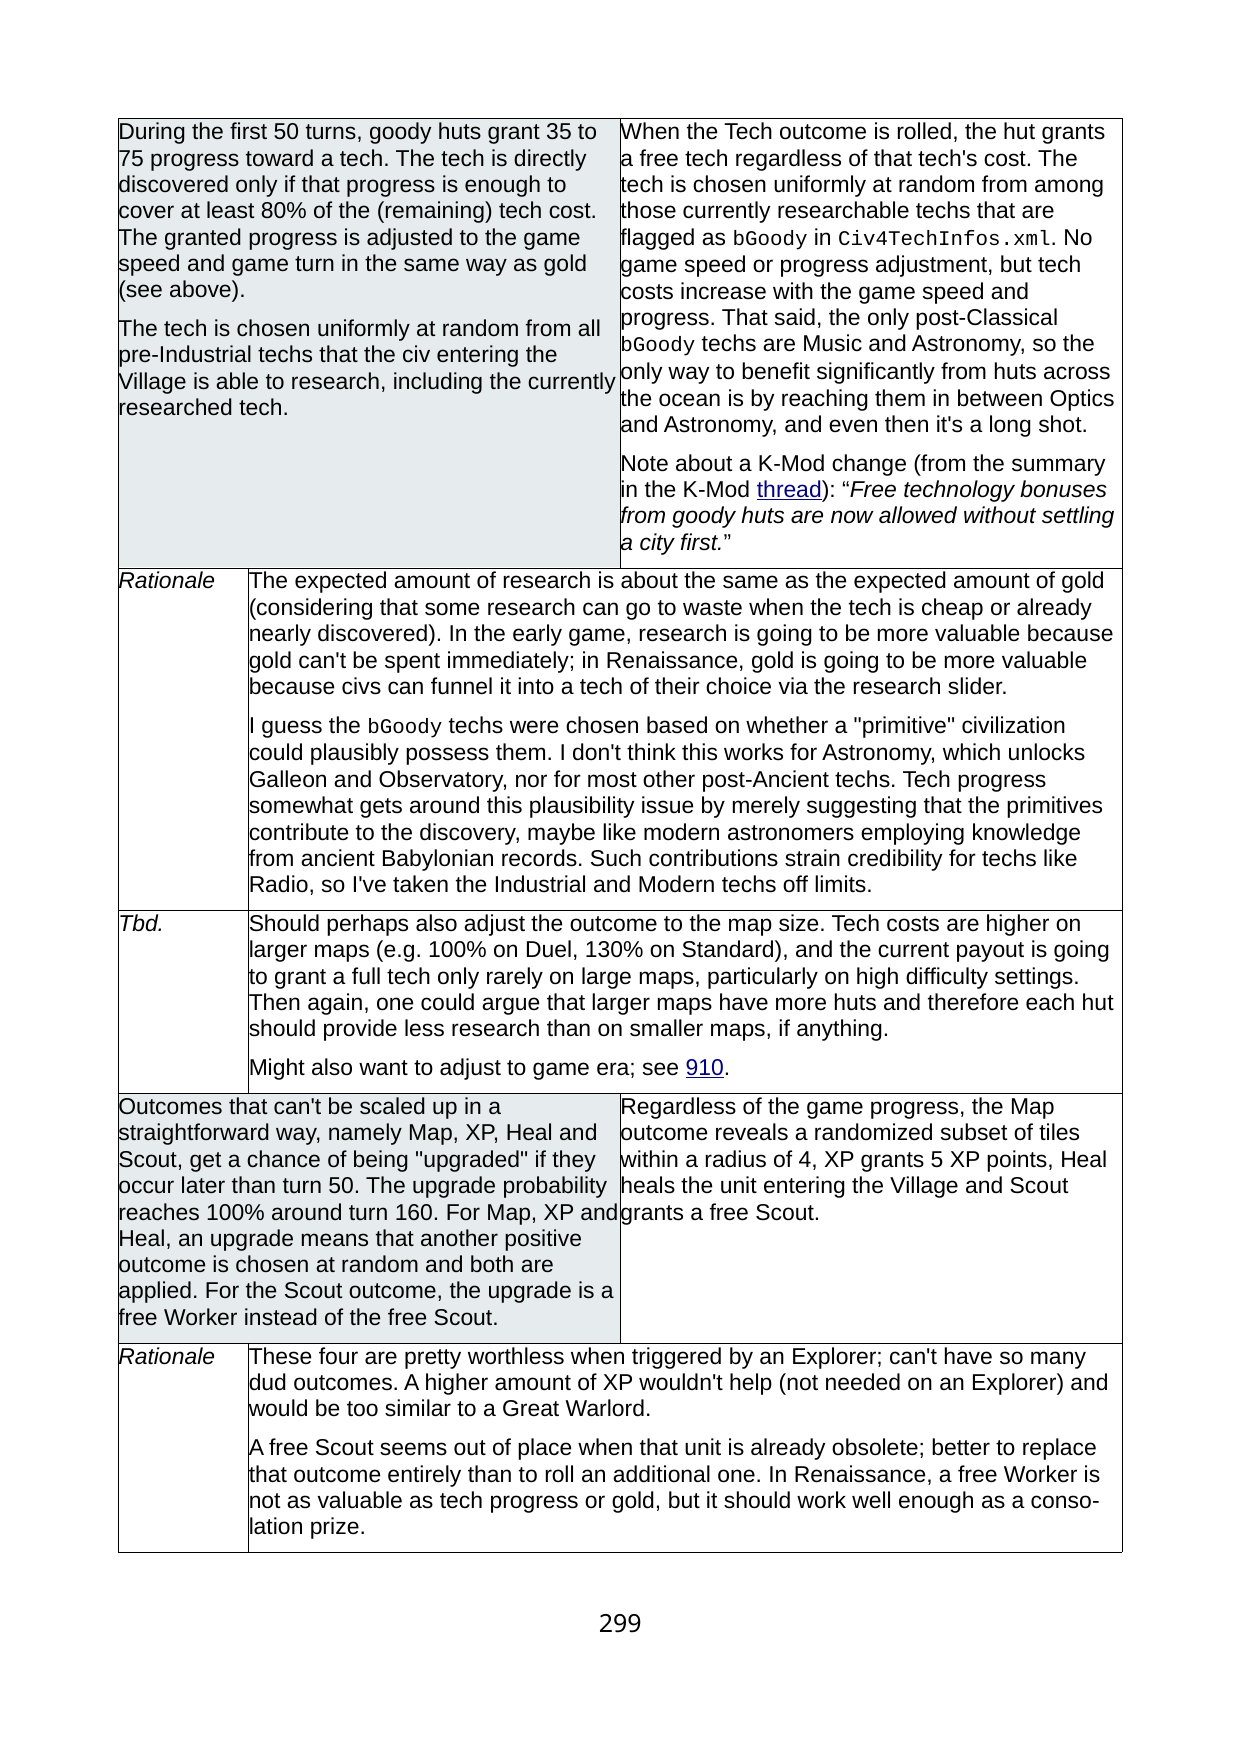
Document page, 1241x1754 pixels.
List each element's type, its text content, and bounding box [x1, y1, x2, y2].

table_cell Rationale [119, 1344, 248, 1552]
table_cell When the Tech outcome is rolled, the hut grants a free tech regardless of that tech's cost. The tech is chosen uniformly at random from among those currently researchable techs that are flagged as bGoody in Civ4TechInfos.xml. No game speed or progress adjustment, but tech costs increase with the game speed and progress. That said, the only post-Classical bGoody techs are Music and Astronomy, so the only way to benefit significantly from huts across the ocean is by reaching them in between Optics and Astronomy, and even then it's a long shot. Note about a K-Mod change (from the summary in the K-Mod thread): “Free technology bonuses from goody huts are now allowed without settling a city first.” [621, 119, 1122, 567]
table_cell Tbd. [119, 911, 248, 1093]
table_cell Outcomes that can't be scaled up in a straightforward way, namely Map, XP, Heal and Scout, get a chance of being "upgraded" if they occur later than turn 50. The upgrade probability reaches 100% around turn 160. For Map, XP and Heal, an upgrade means that another positive outcome is chosen at random and both are applied. For the Scout outcome, the upgrade is a free Worker instead of the free Scout. [119, 1094, 620, 1343]
table_cell During the first 50 turns, goody huts grant 35 to 75 progress toward a tech. The tech is directly discovered only if that progress is enough to cover at least 80% of the (remaining) tech cost. The granted progress is adjusted to the game speed and game turn in the same way as gold (see above). The tech is chosen uniformly at random from all pre-Industrial techs that the civ entering the Village is able to research, including the currently researched tech. [119, 119, 620, 567]
table_cell The expected amount of research is about the same as the expected amount of gold (considering that some research can go to waste when the tech is cheap or already nearly discovered). In the early game, research is going to be more valuable because gold can't be spent immediately; in Renaissance, gold is going to be more valuable because civs can funnel it into a tech of their choice via the research slider. I guess the bGoody techs were chosen based on whether a "primitive" civilization could plausibly possess them. I don't think this works for Astronomy, which unlocks Galleon and Observatory, nor for most other post-Ancient techs. Tech progress somewhat gets around this plausibility issue by merely suggesting that the primitives contribute to the discovery, maybe like modern astronomers employing knowledge from ancient Babylonian records. Such contributions strain credibility for techs like Radio, so I've taken the Industrial and Modern techs off limits. [249, 569, 1122, 910]
table_cell Regardless of the game progress, the Map outcome reveals a randomized subset of tiles within a radius of 4, XP grants 5 XP points, Heal heals the unit entering the Village and Scout grants a free Scout. [621, 1094, 1122, 1343]
table_cell Should perhaps also adjust the outcome to the map size. Tech costs are higher on larger maps (e.g. 100% on Duel, 130% on Standard), and the current payout is going to grant a full tech only rarely on large maps, particularly on high difficulty settings. Then again, one could argue that larger maps have more huts and therefore each hut should provide less research than on smaller maps, if anything. Might also want to adjust to game era; see 910. [249, 911, 1122, 1093]
table_cell Rationale [119, 569, 248, 910]
table_cell These four are pretty worthless when triggered by an Explorer; can't have so many dud outcomes. A higher amount of XP wouldn't help (not needed on an Explorer) and would be too similar to a Great Warlord. A free Scout seems out of place when that unit is already obsolete; better to replace that outcome entirely than to roll an additional one. In Renaissance, a free Worker is not as valuable as tech progress or gold, but it should work well enough as a conso­lation prize. [249, 1344, 1122, 1552]
